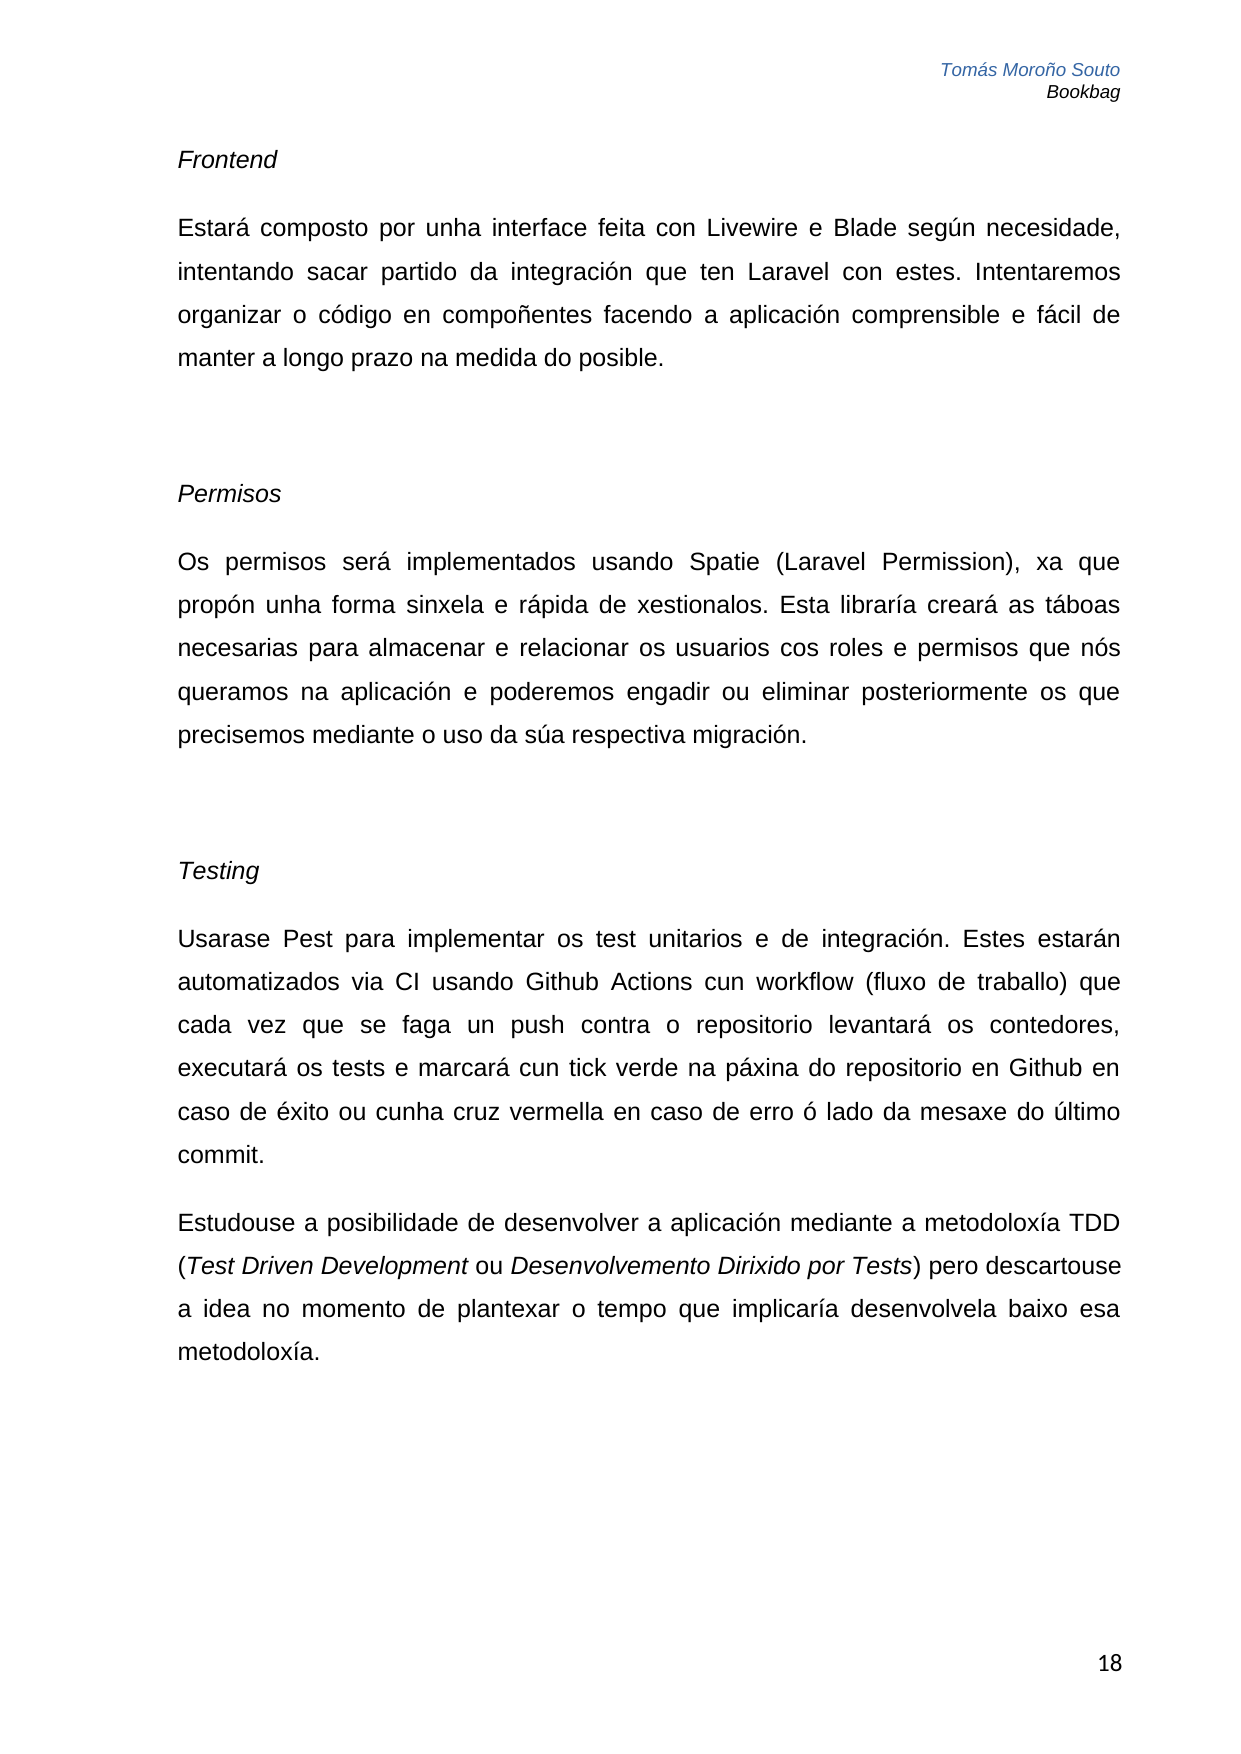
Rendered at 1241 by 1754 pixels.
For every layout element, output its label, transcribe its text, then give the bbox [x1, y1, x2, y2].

text Usarase Pest para implementar os test unitarios e de integración. Estes estarán automatizados via CI usando Github Actions cun workflow (fluxo de traballo) que cada vez que se faga un push contra o repositorio levantará os contedores, executará os tests e marcará cun tick verde na páxina do repositorio en Github en caso de éxito ou cunha cruz vermella en caso de erro ó lado da mesaxe do último commit. [177, 924, 1122, 1168]
text Permisos [177, 479, 1122, 508]
text Estudouse a posibilidade de desenvolver a aplicación mediante a metodoloxía TDD (Test Driven Development ou Desenvolvemento Dirixido por Tests) pero descartouse a idea no momento de plantexar o tempo que implicaría desenvolvela baixo esa metodoloxía. [177, 1208, 1122, 1366]
text Estará composto por unha interface feita con Livewire e Blade según necesidade, intentando sacar partido da integración que ten Laravel con estes. Intentaremos organizar o código en compoñentes facendo a aplicación comprensible e fácil de manter a longo prazo na medida do posible. [177, 213, 1122, 372]
text Os permisos será implementados usando Spatie (Laravel Permission), xa que propón unha forma sinxela e rápida de xestionalos. Esta libraría creará as táboas necesarias para almacenar e relacionar os usuarios cos roles e permisos que nós queramos na aplicación e poderemos engadir ou eliminar posteriormente os que precisemos mediante o uso da súa respectiva migración. [177, 547, 1122, 748]
text Testing [177, 856, 1122, 885]
text Frontend [177, 145, 1122, 174]
